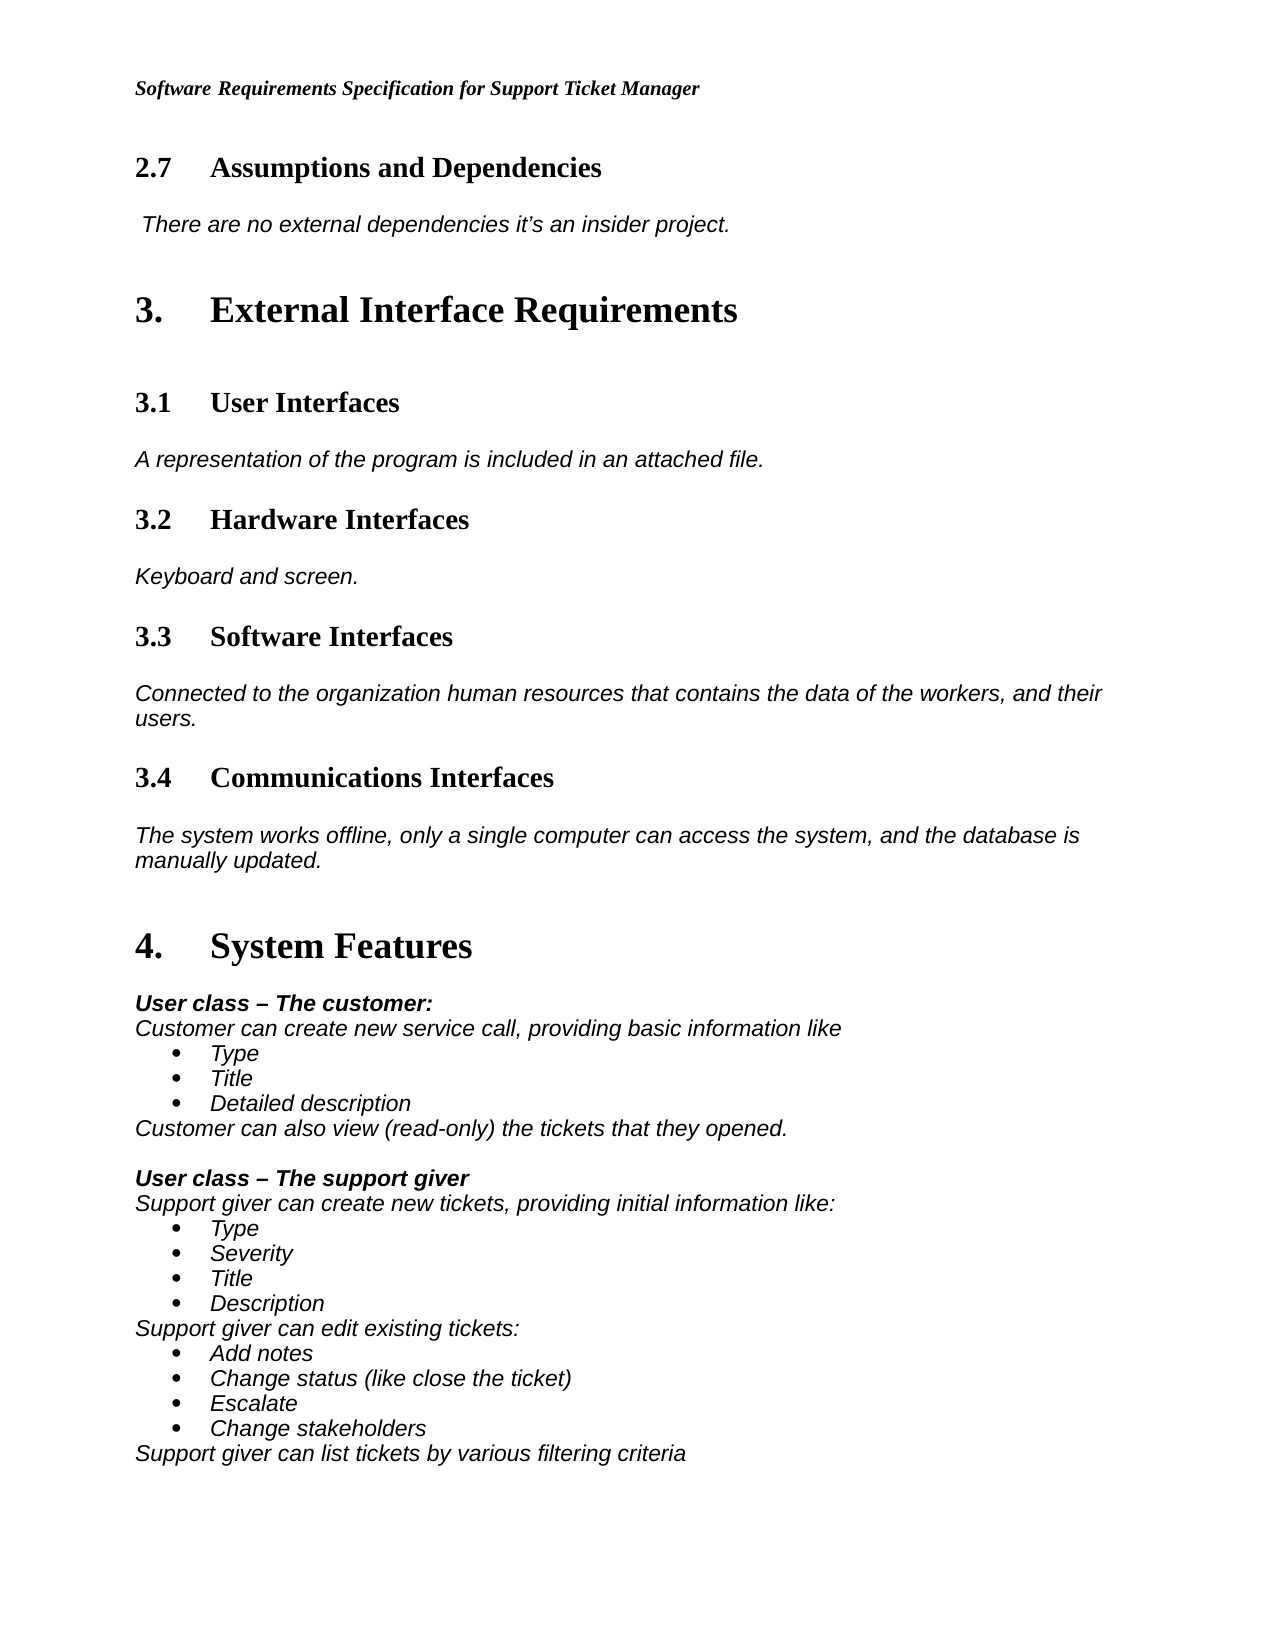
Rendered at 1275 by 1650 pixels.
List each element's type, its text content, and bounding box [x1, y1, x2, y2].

text Customer can create new service call, providing basic information like [135, 1016, 1140, 1041]
text Support giver can list tickets by various filtering criteria [135, 1441, 1140, 1466]
text Keyboard and screen. [135, 564, 1140, 589]
text Customer can also view (read-only) the tickets that they opened. [135, 1116, 1140, 1141]
list Title [172, 1266, 1140, 1291]
text Support giver can edit existing tickets: [135, 1316, 1140, 1341]
list Type [172, 1041, 1140, 1066]
list Description [172, 1291, 1140, 1316]
subtitle Hardware Interfaces [135, 502, 1140, 535]
text A representation of the program is included in an attached file. [135, 448, 1140, 473]
subtitle Software Interfaces [135, 619, 1140, 652]
text User class – The customer: [135, 991, 1140, 1016]
list Detailed description [172, 1091, 1140, 1116]
text The system works offline, only a single computer can access the system, and the database is manually updated. [135, 823, 1140, 873]
list Severity [172, 1241, 1140, 1266]
list Change stakeholders [172, 1416, 1140, 1441]
list Add notes [172, 1341, 1140, 1366]
list Change status (like close the ticket) [172, 1366, 1140, 1391]
list Title [172, 1066, 1140, 1091]
list Escalate [172, 1391, 1140, 1416]
subtitle Communications Interfaces [135, 761, 1140, 794]
text Connected to the organization human resources that contains the data of the workers, and their users. [135, 681, 1140, 731]
subtitle External Interface Requirements [135, 288, 1140, 331]
subtitle System Features [135, 923, 1140, 966]
subtitle User Interfaces [135, 385, 1140, 418]
text Support giver can create new tickets, providing initial information like: [135, 1191, 1140, 1216]
subtitle Assumptions and Dependencies [135, 150, 1140, 183]
text There are no external dependencies it’s an insider project. [135, 213, 1140, 238]
text User class – The support giver [135, 1166, 1140, 1191]
list Type [172, 1216, 1140, 1241]
